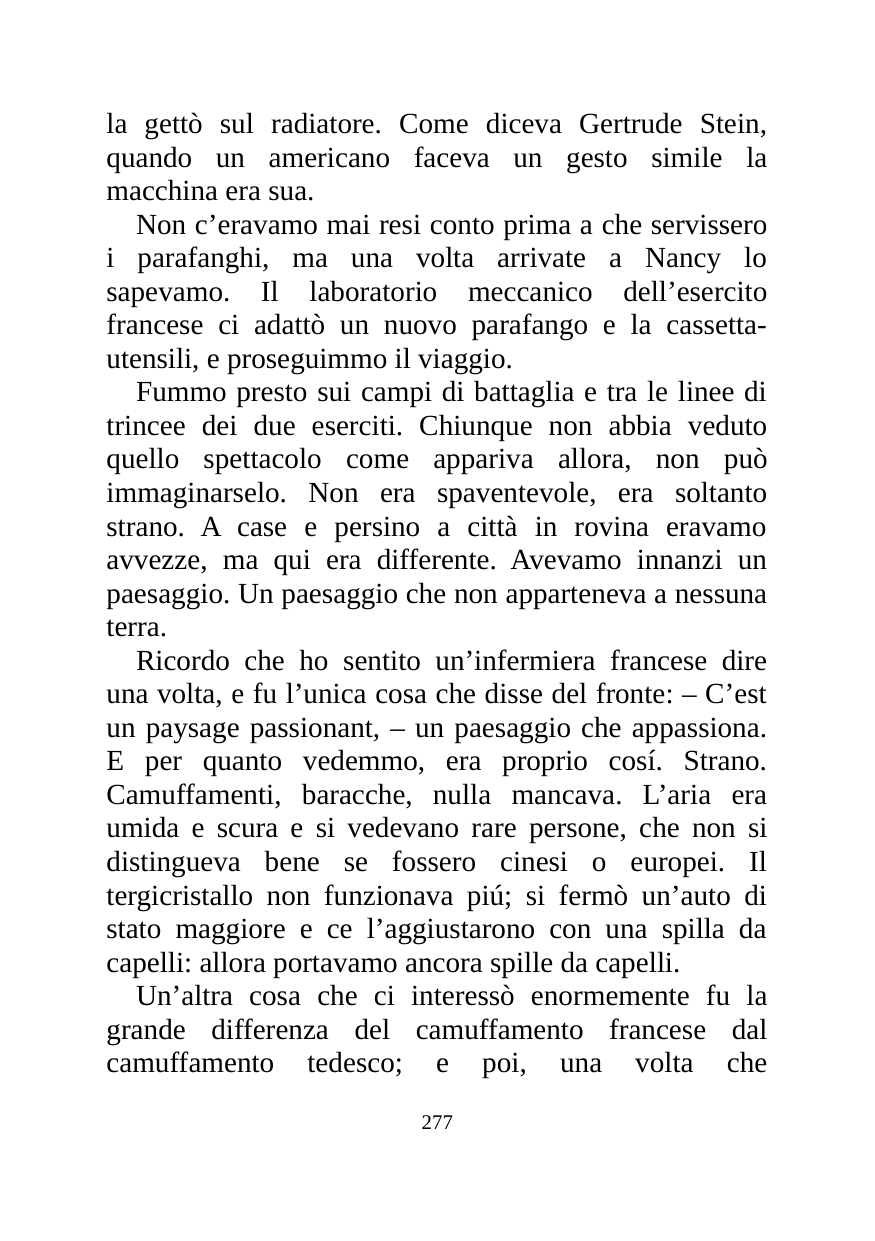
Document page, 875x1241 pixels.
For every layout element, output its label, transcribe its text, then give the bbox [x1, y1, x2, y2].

text Non c’eravamo mai resi conto prima a che servissero i parafanghi, ma una volta arrivate a Nancy lo sapevamo. Il laboratorio meccanico dell’esercito francese ci adattò un nuovo parafango e la cassetta-utensili, e proseguimmo il viaggio. [106, 207, 768, 374]
text Un’altra cosa che ci interessò enormemente fu la grande differenza del camuffamento francese dal camuffamento tedesco; e poi, una volta che [106, 978, 768, 1079]
text la gettò sul radiatore. Come diceva Gertrude Stein, quando un americano faceva un gesto simile la macchina era sua. [106, 106, 768, 207]
text Fummo presto sui campi di battaglia e tra le linee di trincee dei due eserciti. Chiunque non abbia veduto quello spettacolo come appariva allora, non può immaginarselo. Non era spaventevole, era soltanto strano. A case e persino a città in rovina eravamo avvezze, ma qui era differente. Avevamo innanzi un paesaggio. Un paesaggio che non apparteneva a nessuna terra. [106, 374, 768, 643]
text Ricordo che ho sentito un’infermiera francese dire una volta, e fu l’unica cosa che disse del fronte: – C’est un paysage passionant, – un paesaggio che appassiona. E per quanto vedemmo, era proprio cosí. Strano. Camuffamenti, baracche, nulla mancava. L’aria era umida e scura e si vedevano rare persone, che non si distingueva bene se fossero cinesi o europei. Il tergicristallo non funzionava piú; si fermò un’auto di stato maggiore e ce l’aggiustarono con una spilla da capelli: allora portavamo ancora spille da capelli. [106, 643, 768, 978]
